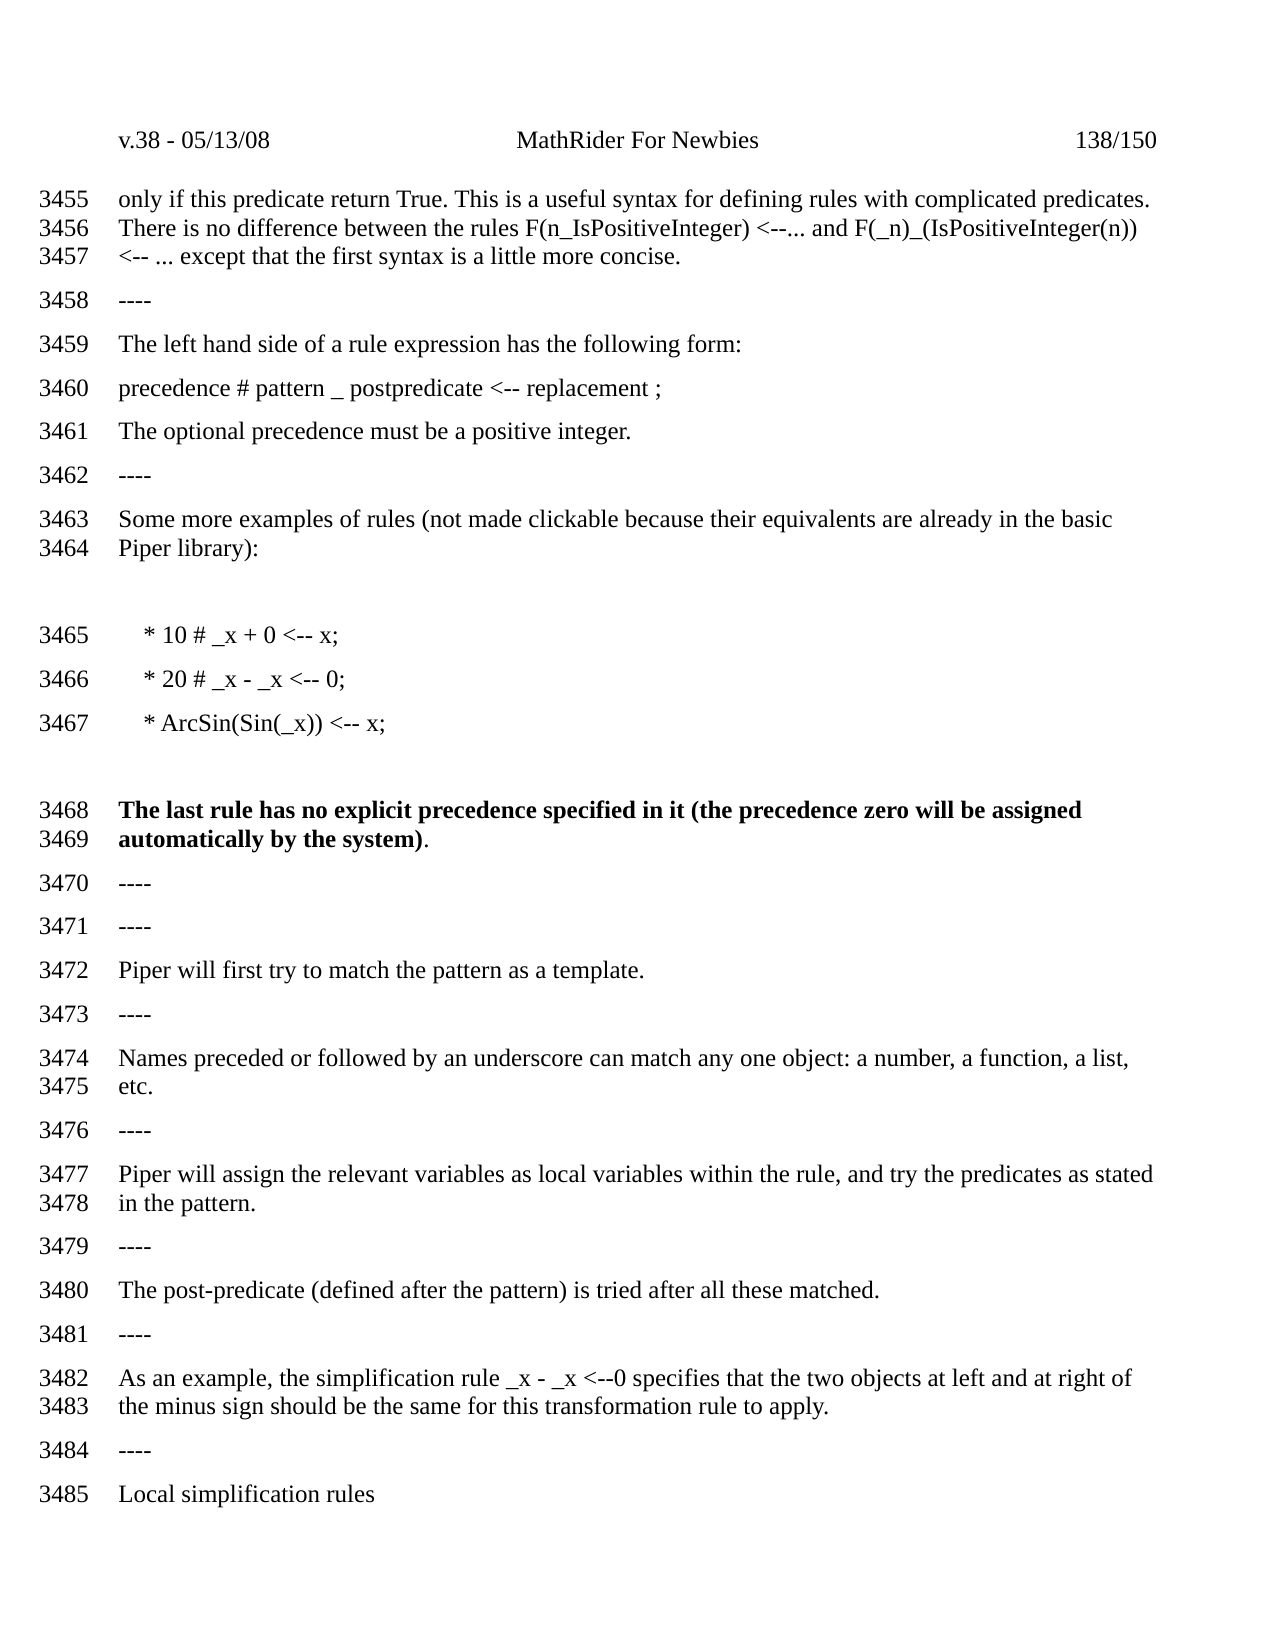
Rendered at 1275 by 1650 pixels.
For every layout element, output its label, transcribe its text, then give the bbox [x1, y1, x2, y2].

text The optional precedence must be a positive integer. [118, 416, 1157, 445]
text only if this predicate return True. This is a useful syntax for defining rules with complicated predicates. There is no difference between the rules F(n_IsPositiveInteger) <--... and F(_n)_(IsPositiveInteger(n)) <-- ... except that the first syntax is a little more concise. [118, 184, 1157, 270]
text The last rule has no explicit precedence specified in it (the precedence zero will be assigned automatically by the system). [118, 795, 1157, 853]
text Some more examples of rules (not made clickable because their equivalents are already in the basic Piper library): [118, 504, 1157, 561]
text Piper will assign the relevant variables as local variables within the rule, and try the predicates as stated in the pattern. [118, 1159, 1157, 1216]
text The post-predicate (defined after the pattern) is tried after all these matched. [118, 1275, 1157, 1304]
text * 10 # _x + 0 <-- x; [118, 620, 1157, 649]
text Local simplification rules [118, 1479, 1157, 1508]
text The left hand side of a rule expression has the following form: [118, 329, 1157, 358]
text ---- [118, 285, 1157, 314]
text ---- [118, 460, 1157, 489]
text ---- [118, 1435, 1157, 1464]
text * ArcSin(Sin(_x)) <-- x; [118, 708, 1157, 736]
text ---- [118, 1115, 1157, 1144]
text ---- [118, 999, 1157, 1028]
text ---- [118, 1231, 1157, 1260]
text ---- [118, 911, 1157, 940]
text As an example, the simplification rule _x - _x <--0 specifies that the two objects at left and at right of the minus sign should be the same for this transformation rule to apply. [118, 1363, 1157, 1420]
text ---- [118, 1319, 1157, 1348]
text Piper will first try to match the pattern as a template. [118, 955, 1157, 984]
text ---- [118, 868, 1157, 896]
text precedence # pattern _ postpredicate <-- replacement ; [118, 373, 1157, 401]
text * 20 # _x - _x <-- 0; [118, 664, 1157, 693]
text Names preceded or followed by an underscore can match any one object: a number, a function, a list, etc. [118, 1043, 1157, 1100]
